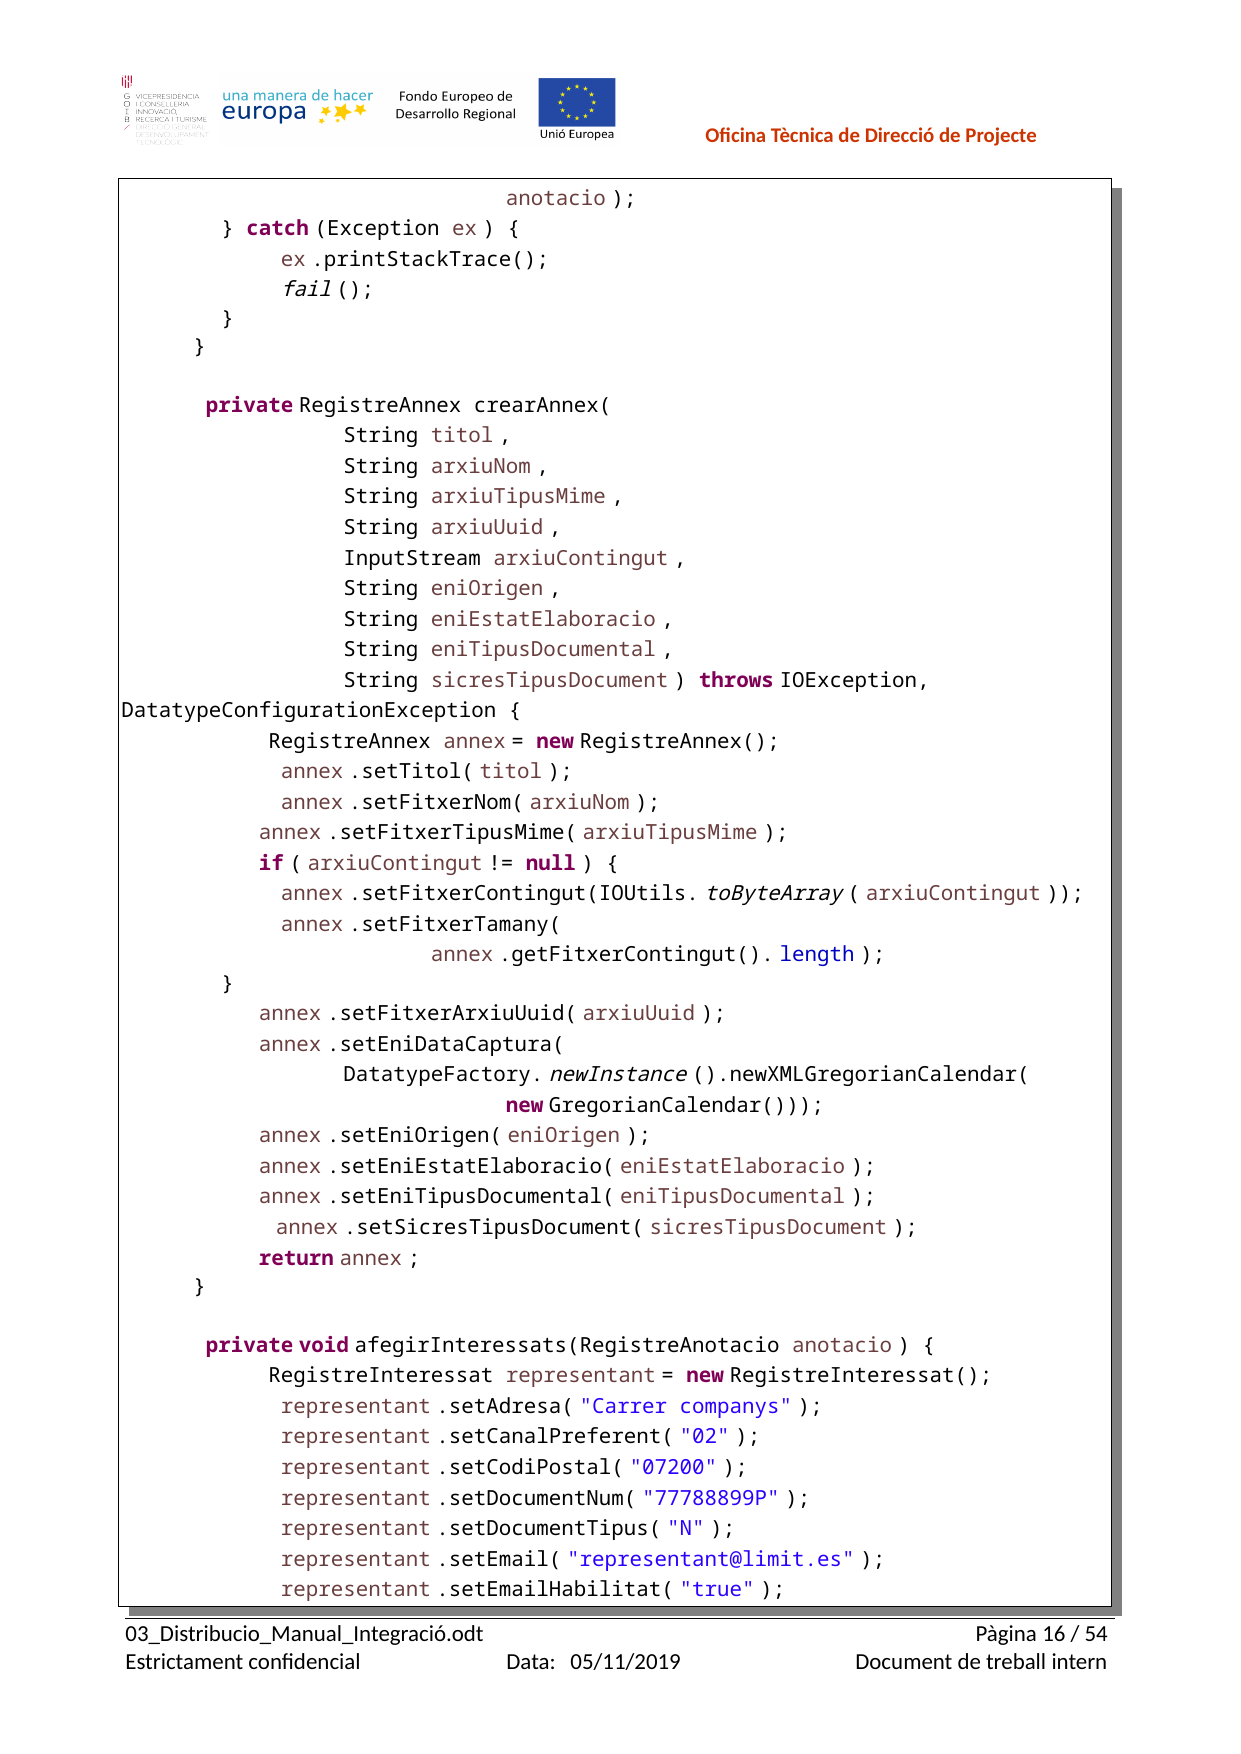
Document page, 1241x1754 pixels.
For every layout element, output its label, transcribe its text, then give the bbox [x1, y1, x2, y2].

text String eniOrigen , [119, 568, 1111, 599]
text } [119, 300, 1111, 328]
text } [119, 1268, 1111, 1299]
text private RegistreAnnex crearAnnex( [119, 385, 1111, 416]
text annex .setTitol( titol ); [119, 751, 1111, 782]
text String eniTipusDocumental , [119, 629, 1111, 660]
text } [119, 965, 1111, 993]
text annex .setFitxerTipusMime( arxiuTipusMime ); [119, 812, 1111, 843]
picture [219, 73, 621, 147]
text annex .setEniEstatElaboracio( eniEstatElaboracio ); [119, 1146, 1111, 1177]
text InputStream arxiuContingut , [119, 538, 1111, 568]
text String titol , [119, 416, 1111, 446]
text representant .setEmailHabilitat( "true" ); [119, 1569, 1111, 1606]
text representant .setCanalPreferent( "02" ); [119, 1417, 1111, 1447]
text private void afegirInteressats(RegistreAnotacio anotacio ) { [119, 1325, 1111, 1356]
text fail (); [119, 269, 1111, 300]
text String arxiuTipusMime , [119, 477, 1111, 507]
text String arxiuUuid , [119, 507, 1111, 538]
text annex .setFitxerNom( arxiuNom ); [119, 782, 1111, 812]
text annex .setFitxerContingut(IOUtils. toByteArray ( arxiuContingut )); [119, 873, 1111, 904]
text anotacio ); [119, 179, 1111, 208]
text String arxiuNom , [119, 446, 1111, 477]
text annex .setEniOrigen( eniOrigen ); [119, 1116, 1111, 1146]
text String sicresTipusDocument ) throws IOException, DatatypeConfigurationException { [119, 660, 1111, 721]
text ex .printStackTrace(); [119, 239, 1111, 269]
text RegistreAnnex annex = new RegistreAnnex(); [119, 721, 1111, 751]
text String eniEstatElaboracio , [119, 599, 1111, 629]
text annex .setFitxerArxiuUuid( arxiuUuid ); [119, 993, 1111, 1024]
text RegistreInteressat representant = new RegistreInteressat(); [119, 1356, 1111, 1386]
text annex .setEniTipusDocumental( eniTipusDocumental ); [119, 1177, 1111, 1207]
text annex .setEniDataCaptura( [119, 1024, 1111, 1054]
text representant .setAdresa( "Carrer companys" ); [119, 1386, 1111, 1417]
text representant .setDocumentNum( "77788899P" ); [119, 1478, 1111, 1508]
text new GregorianCalendar())); [119, 1085, 1111, 1116]
text representant .setEmail( "representant@limit.es" ); [119, 1539, 1111, 1569]
text annex .getFitxerContingut(). length ); [119, 934, 1111, 965]
text representant .setCodiPostal( "07200" ); [119, 1447, 1111, 1478]
text DatatypeFactory. newInstance ().newXMLGregorianCalendar( [119, 1054, 1111, 1085]
text return annex ; [119, 1238, 1111, 1268]
text } catch (Exception ex ) { [119, 208, 1111, 239]
text annex .setFitxerTamany( [119, 904, 1111, 934]
text representant .setDocumentTipus( "N" ); [119, 1508, 1111, 1539]
text annex .setSicresTipusDocument( sicresTipusDocument ); [119, 1207, 1111, 1238]
text } [119, 328, 1111, 360]
text if ( arxiuContingut != null ) { [119, 843, 1111, 873]
picture [118, 73, 213, 147]
